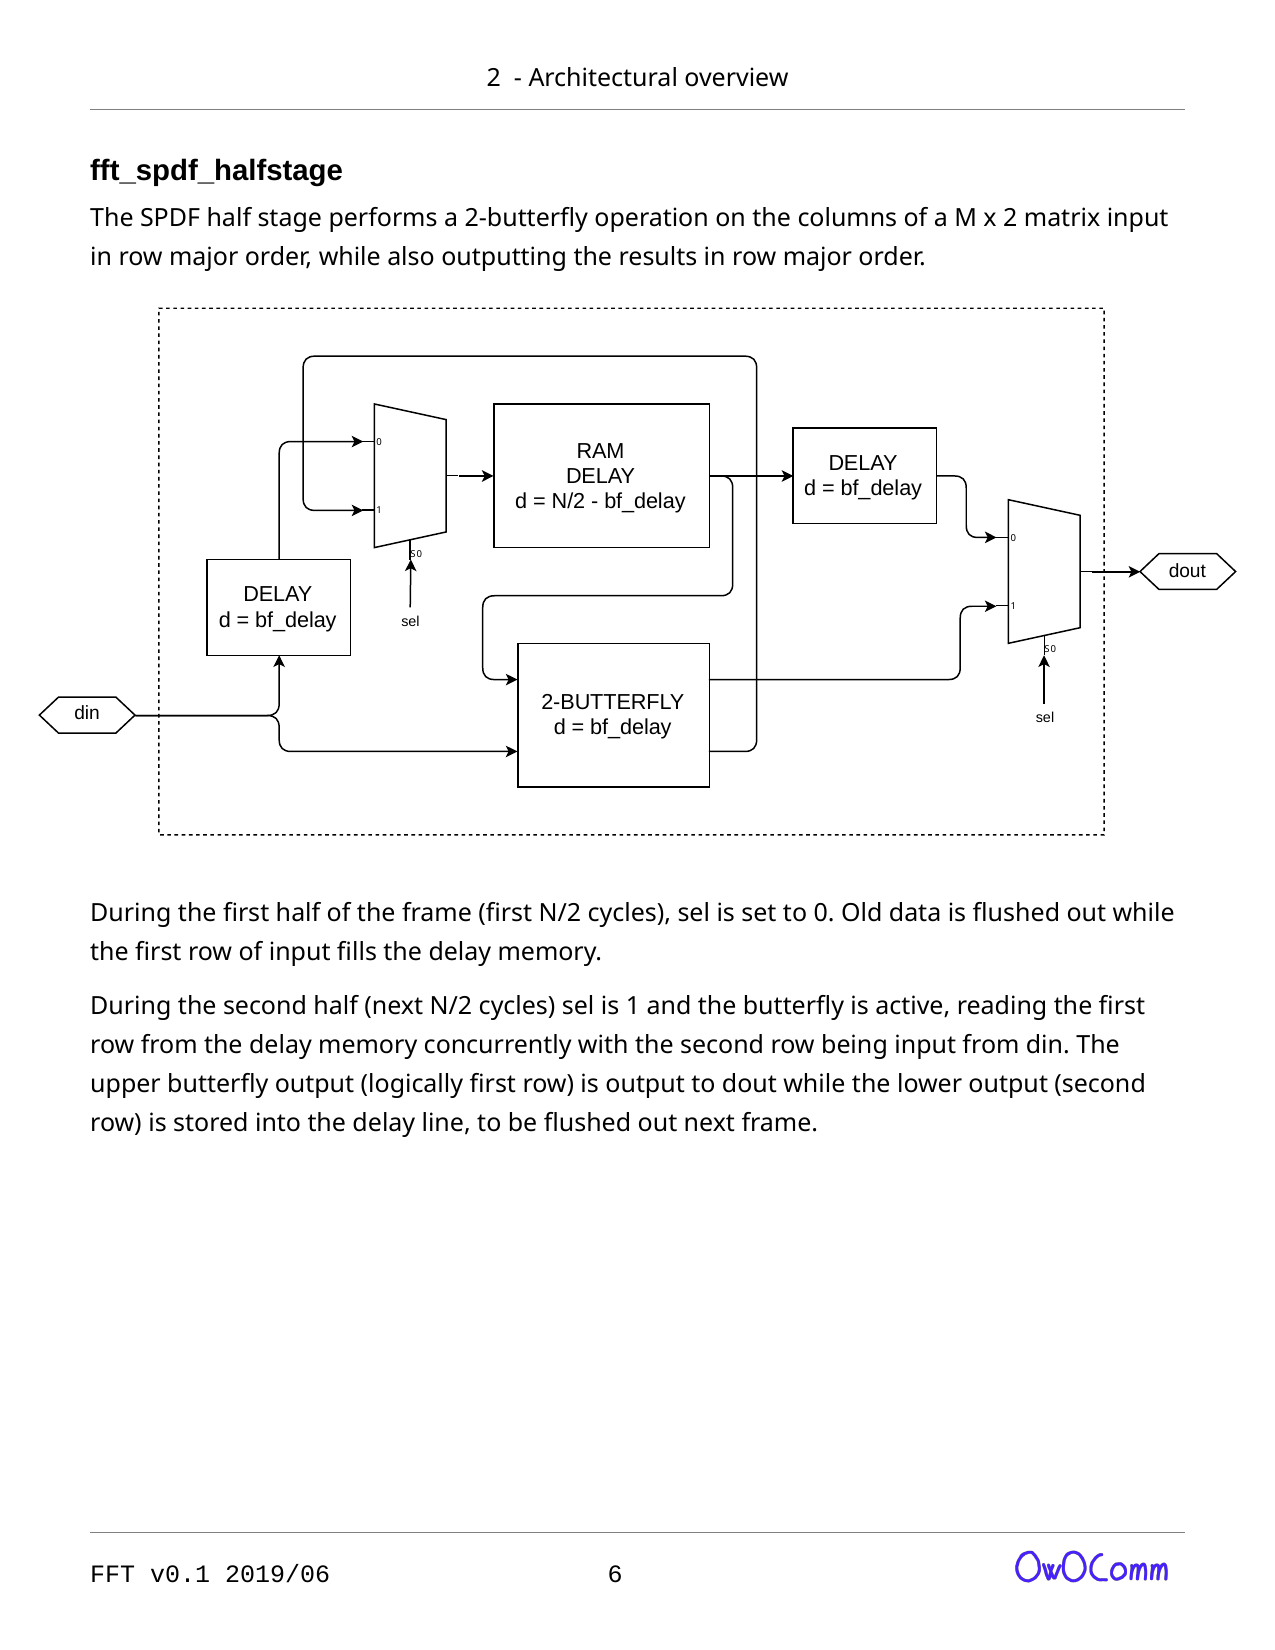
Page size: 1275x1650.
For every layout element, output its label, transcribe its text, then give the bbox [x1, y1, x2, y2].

text The SPDF half stage performs a 2-butterfly operation on the columns of a M x 2 matrix input in row major order, while also outputting the results in row major order. [90, 199, 1185, 273]
picture [1005, 1544, 1178, 1589]
text During the second half (next N/2 cycles) sel is 1 and the butterfly is active, reading the first row from the delay memory concurrently with the second row being input from din. The upper butterfly output (logically first row) is output to dout while the lower output (second row) is stored into the delay line, to be flushed out next frame. [90, 987, 1185, 1139]
subtitle fft_spdf_halfstage [90, 153, 1185, 187]
text During the first half of the frame (first N/2 cycles), sel is set to 0. Old data is flushed out while the first row of input fills the delay memory. [90, 894, 1185, 968]
